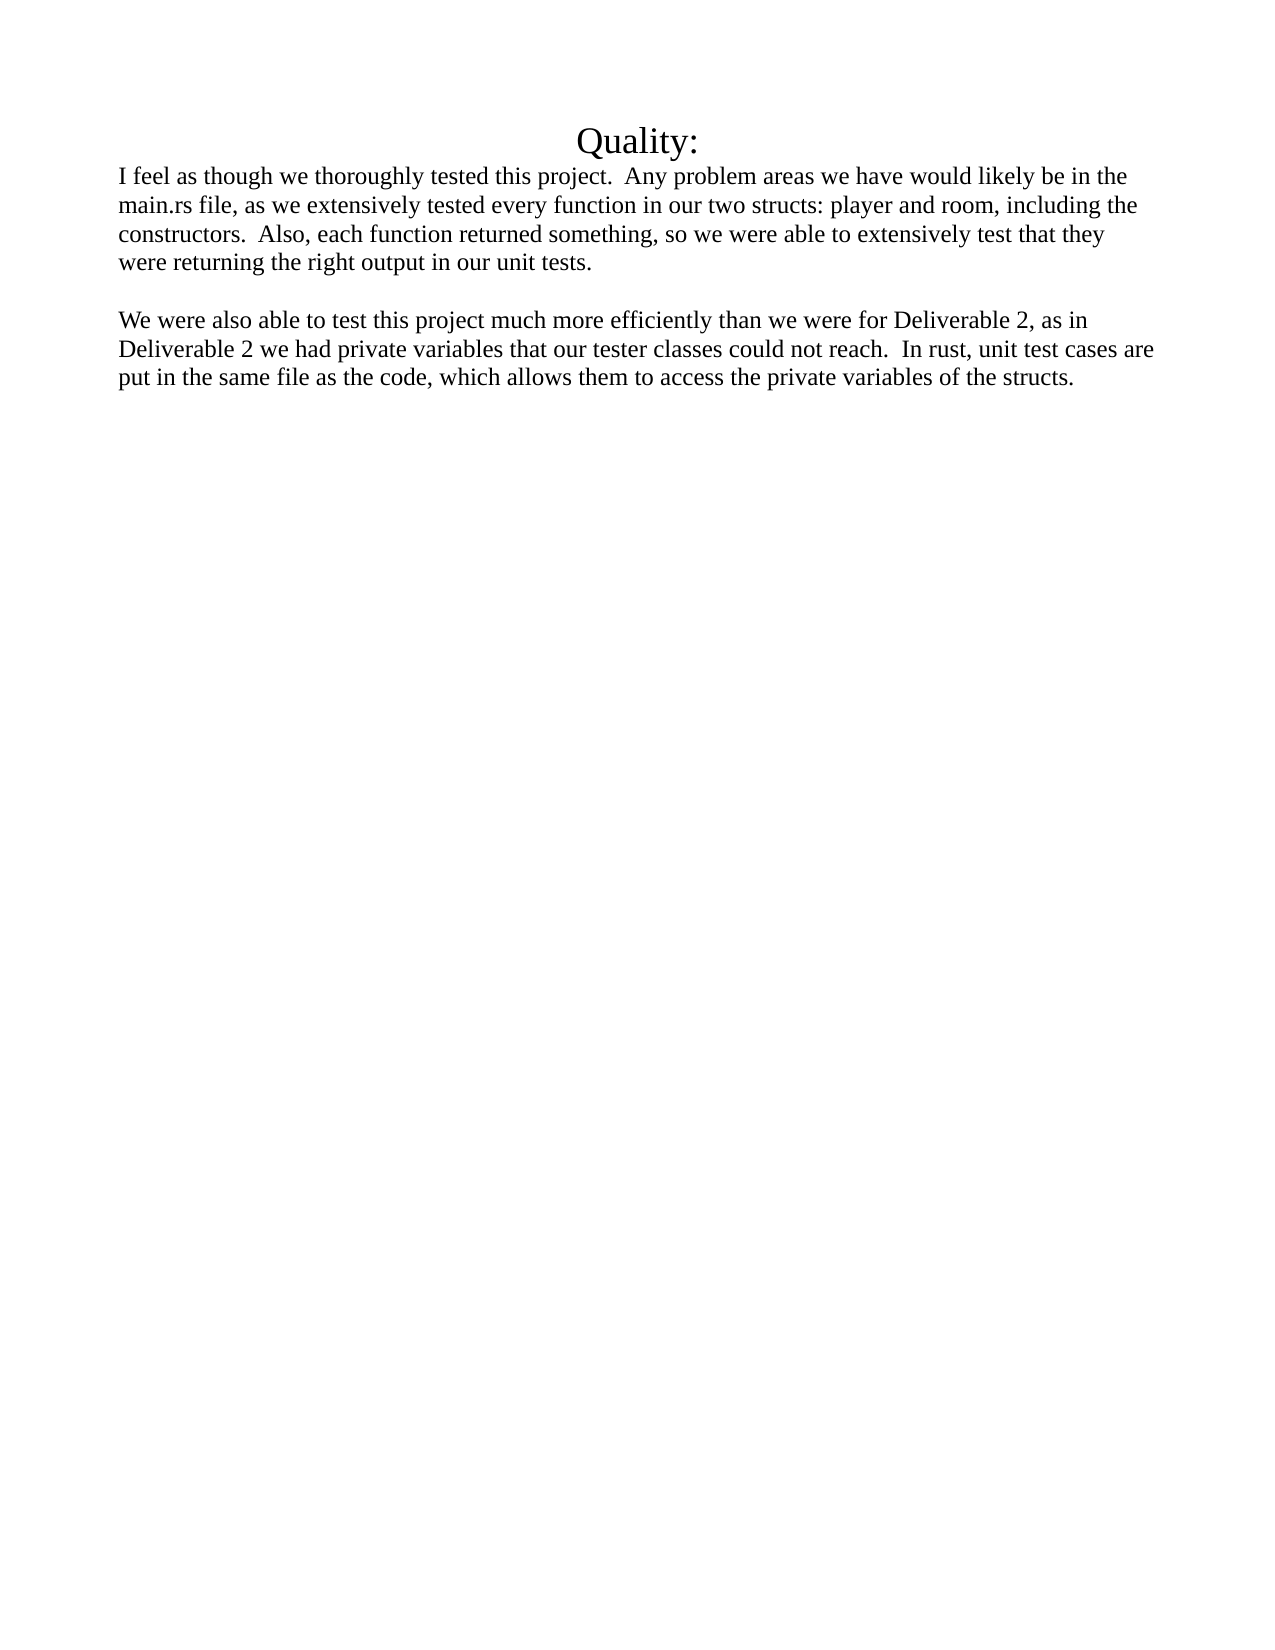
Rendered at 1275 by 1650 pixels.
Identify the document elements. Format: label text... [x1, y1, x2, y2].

text We were also able to test this project much more efficiently than we were for Deliverable 2, as in Deliverable 2 we had private variables that our tester classes could not reach. In rust, unit test cases are put in the same file as the code, which allows them to access the private variables of the structs. [118, 305, 1157, 391]
text Quality: [118, 118, 1157, 161]
text I feel as though we thoroughly tested this project. Any problem areas we have would likely be in the main.rs file, as we extensively tested every function in our two structs: player and room, including the constructors. Also, each function returned something, so we were able to extensively test that they were returning the right output in our unit tests. [118, 161, 1157, 276]
